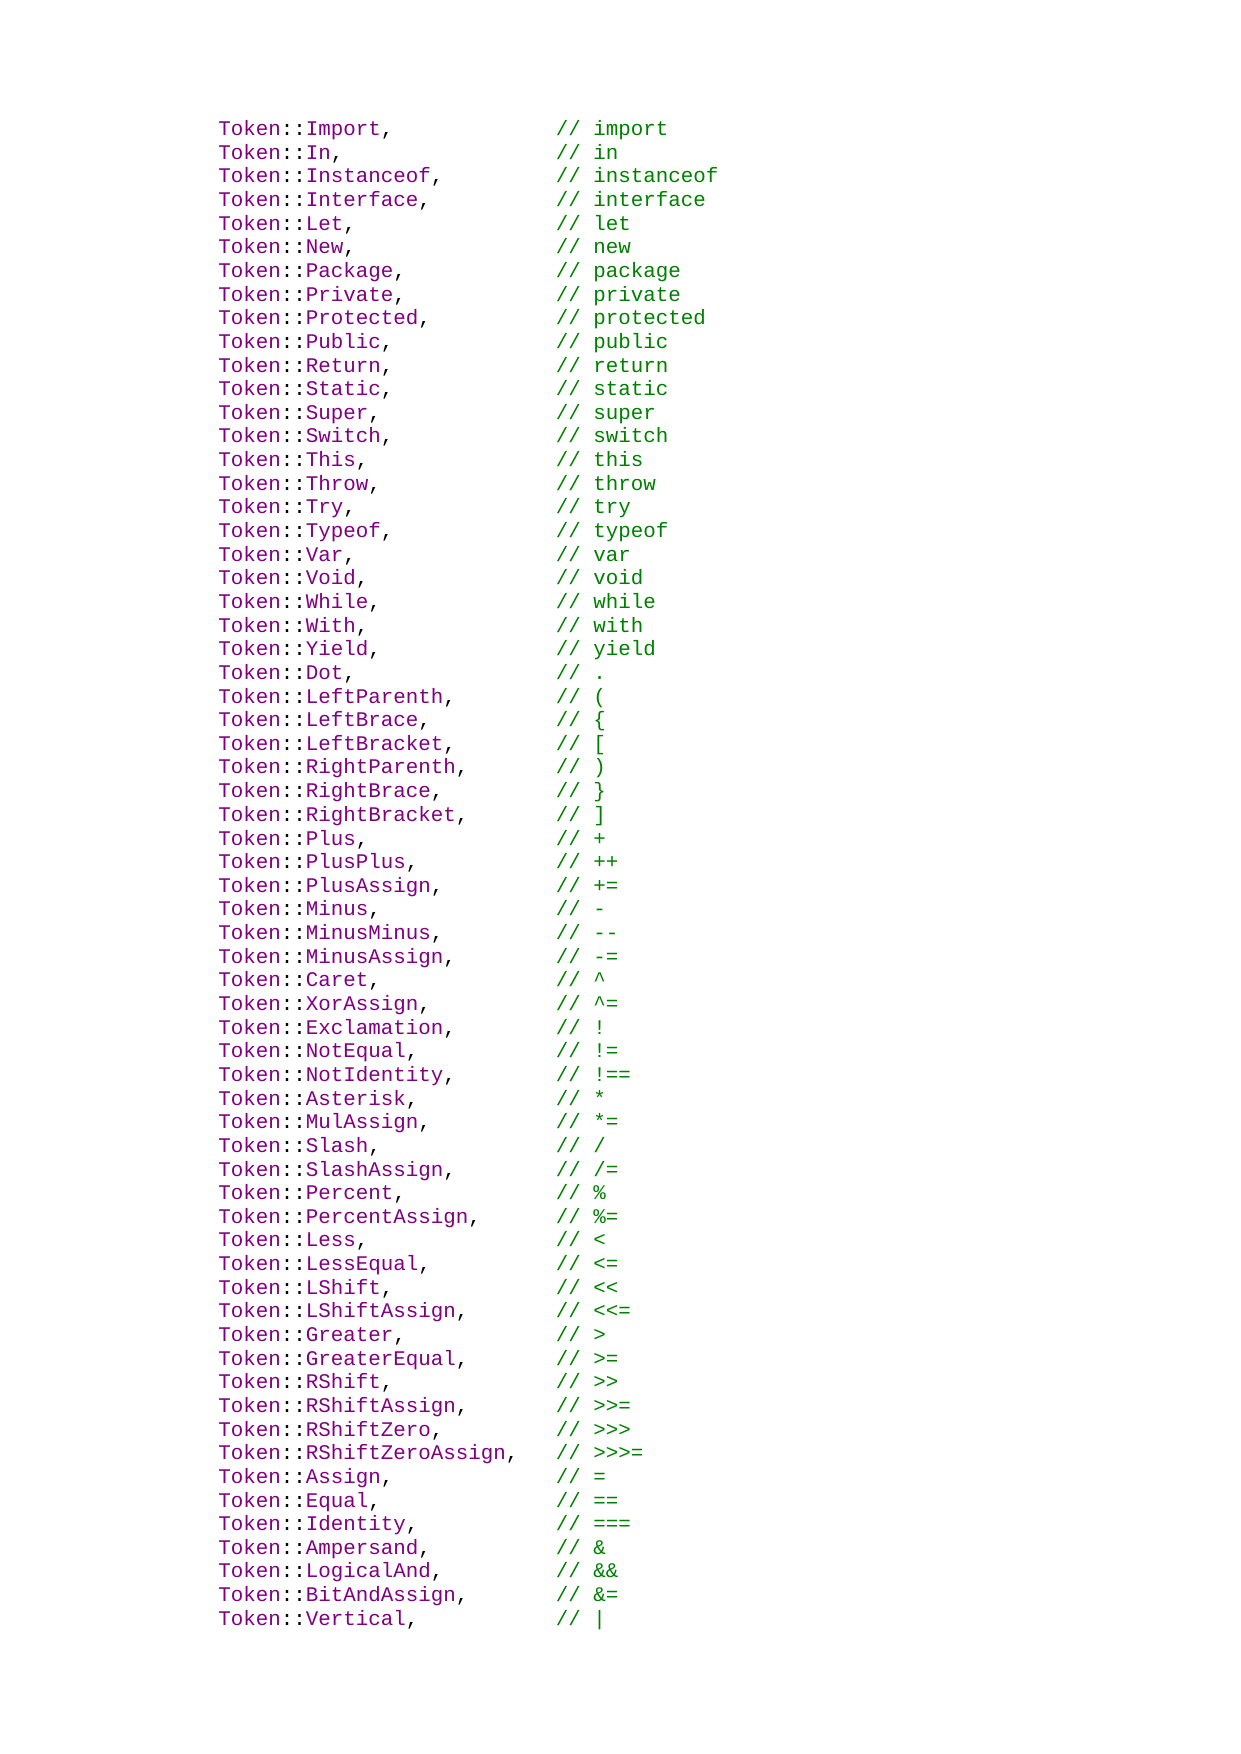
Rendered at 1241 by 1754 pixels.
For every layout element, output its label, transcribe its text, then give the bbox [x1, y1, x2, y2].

text Token::Throw, // throw [118, 473, 1122, 496]
text Token::Equal, // == [118, 1489, 1122, 1513]
text Token::RightBracket, // ] [118, 804, 1122, 827]
text Token::Switch, // switch [118, 426, 1122, 449]
text Token::PlusAssign, // += [118, 875, 1122, 898]
text Token::Yield, // yield [118, 638, 1122, 662]
text Token::Less, // < [118, 1229, 1122, 1253]
text Token::Plus, // + [118, 827, 1122, 851]
text Token::NotIdentity, // !== [118, 1064, 1122, 1088]
text Token::Instanceof, // instanceof [118, 165, 1122, 189]
text Token::Static, // static [118, 378, 1122, 402]
text Token::Var, // var [118, 544, 1122, 567]
text Token::LShiftAssign, // <<= [118, 1300, 1122, 1324]
text Token::Void, // void [118, 567, 1122, 591]
text Token::RShift, // >> [118, 1371, 1122, 1395]
text Token::LessEqual, // <= [118, 1253, 1122, 1277]
text Token::Try, // try [118, 496, 1122, 520]
text Token::XorAssign, // ^= [118, 993, 1122, 1017]
text Token::Super, // super [118, 402, 1122, 426]
text Token::RShiftZeroAssign, // >>>= [118, 1442, 1122, 1466]
text Token::In, // in [118, 142, 1122, 165]
text Token::MulAssign, // *= [118, 1111, 1122, 1135]
text Token::Protected, // protected [118, 307, 1122, 331]
text Token::Ampersand, // & [118, 1537, 1122, 1561]
text Token::RightBrace, // } [118, 780, 1122, 804]
text Token::GreaterEqual, // >= [118, 1348, 1122, 1371]
text Token::RShiftZero, // >>> [118, 1419, 1122, 1442]
text Token::RightParenth, // ) [118, 757, 1122, 780]
text Token::LShift, // << [118, 1277, 1122, 1300]
text Token::Slash, // / [118, 1135, 1122, 1158]
text Token::Asterisk, // * [118, 1088, 1122, 1111]
text Token::Caret, // ^ [118, 969, 1122, 993]
text Token::Let, // let [118, 213, 1122, 236]
text Token::Public, // public [118, 331, 1122, 354]
text Token::LeftBrace, // { [118, 709, 1122, 733]
text Token::SlashAssign, // /= [118, 1158, 1122, 1182]
text Token::Interface, // interface [118, 189, 1122, 213]
text Token::BitAndAssign, // &= [118, 1584, 1122, 1608]
text Token::MinusMinus, // -- [118, 922, 1122, 946]
text Token::Exclamation, // ! [118, 1017, 1122, 1040]
text Token::Package, // package [118, 260, 1122, 284]
text Token::LeftBracket, // [ [118, 733, 1122, 757]
text Token::While, // while [118, 591, 1122, 615]
text Token::Dot, // . [118, 662, 1122, 686]
text Token::PlusPlus, // ++ [118, 851, 1122, 875]
text Token::Assign, // = [118, 1466, 1122, 1489]
text Token::This, // this [118, 449, 1122, 473]
text Token::PercentAssign, // %= [118, 1206, 1122, 1229]
text Token::Vertical, // | [118, 1608, 1122, 1631]
text Token::Typeof, // typeof [118, 520, 1122, 544]
text Token::NotEqual, // != [118, 1040, 1122, 1064]
text Token::Minus, // - [118, 898, 1122, 922]
text Token::Percent, // % [118, 1182, 1122, 1206]
text Token::MinusAssign, // -= [118, 946, 1122, 969]
text Token::Identity, // === [118, 1513, 1122, 1537]
text Token::Private, // private [118, 284, 1122, 307]
text Token::Greater, // > [118, 1324, 1122, 1348]
text Token::Return, // return [118, 354, 1122, 378]
text Token::Import, // import [118, 118, 1122, 142]
text Token::With, // with [118, 615, 1122, 638]
text Token::LeftParenth, // ( [118, 686, 1122, 709]
text Token::RShiftAssign, // >>= [118, 1395, 1122, 1419]
text Token::LogicalAnd, // && [118, 1561, 1122, 1584]
text Token::New, // new [118, 236, 1122, 260]
